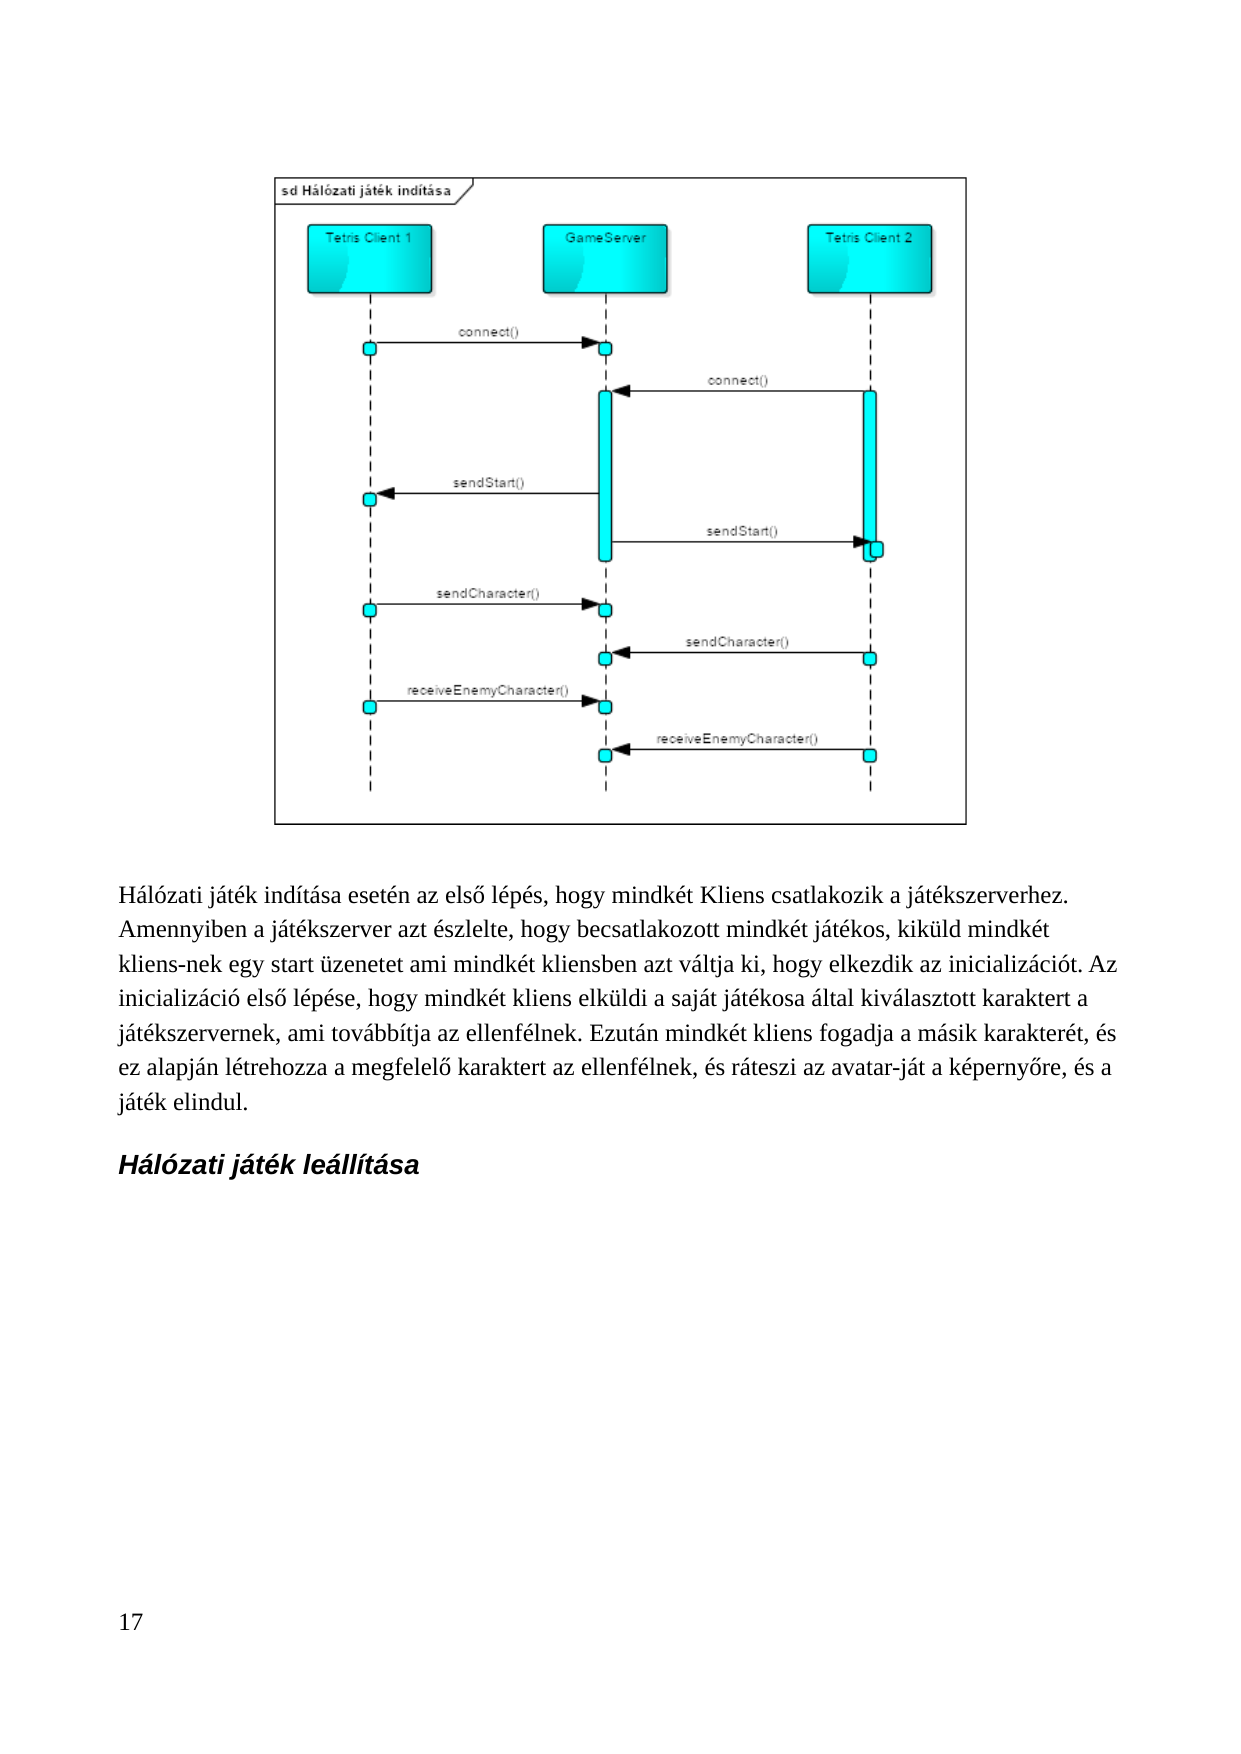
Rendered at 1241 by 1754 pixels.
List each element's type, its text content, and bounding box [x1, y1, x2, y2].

picture [273, 176, 967, 825]
text Hálózati játék indítása esetén az első lépés, hogy mindkét Kliens csatlakozik a játékszerverhez. Amennyiben a játékszerver azt észlelte, hogy becsatlakozott mindkét játékos, kiküld mindkét kliens-nek egy start üzenetet ami mindkét kliensben azt váltja ki, hogy elkezdik az inicializációt. Az inicializáció első lépése, hogy mindkét kliens elküldi a saját játékosa által kiválasztott karaktert a játékszervernek, ami továbbítja az ellenfélnek. Ezután mindkét kliens fogadja a másik karakterét, és ez alapján létrehozza a megfelelő karaktert az ellenfélnek, és ráteszi az avatar-ját a képernyőre, és a játék elindul. [118, 880, 1122, 1115]
subtitle Hálózati játék leállítása [118, 1148, 1122, 1180]
